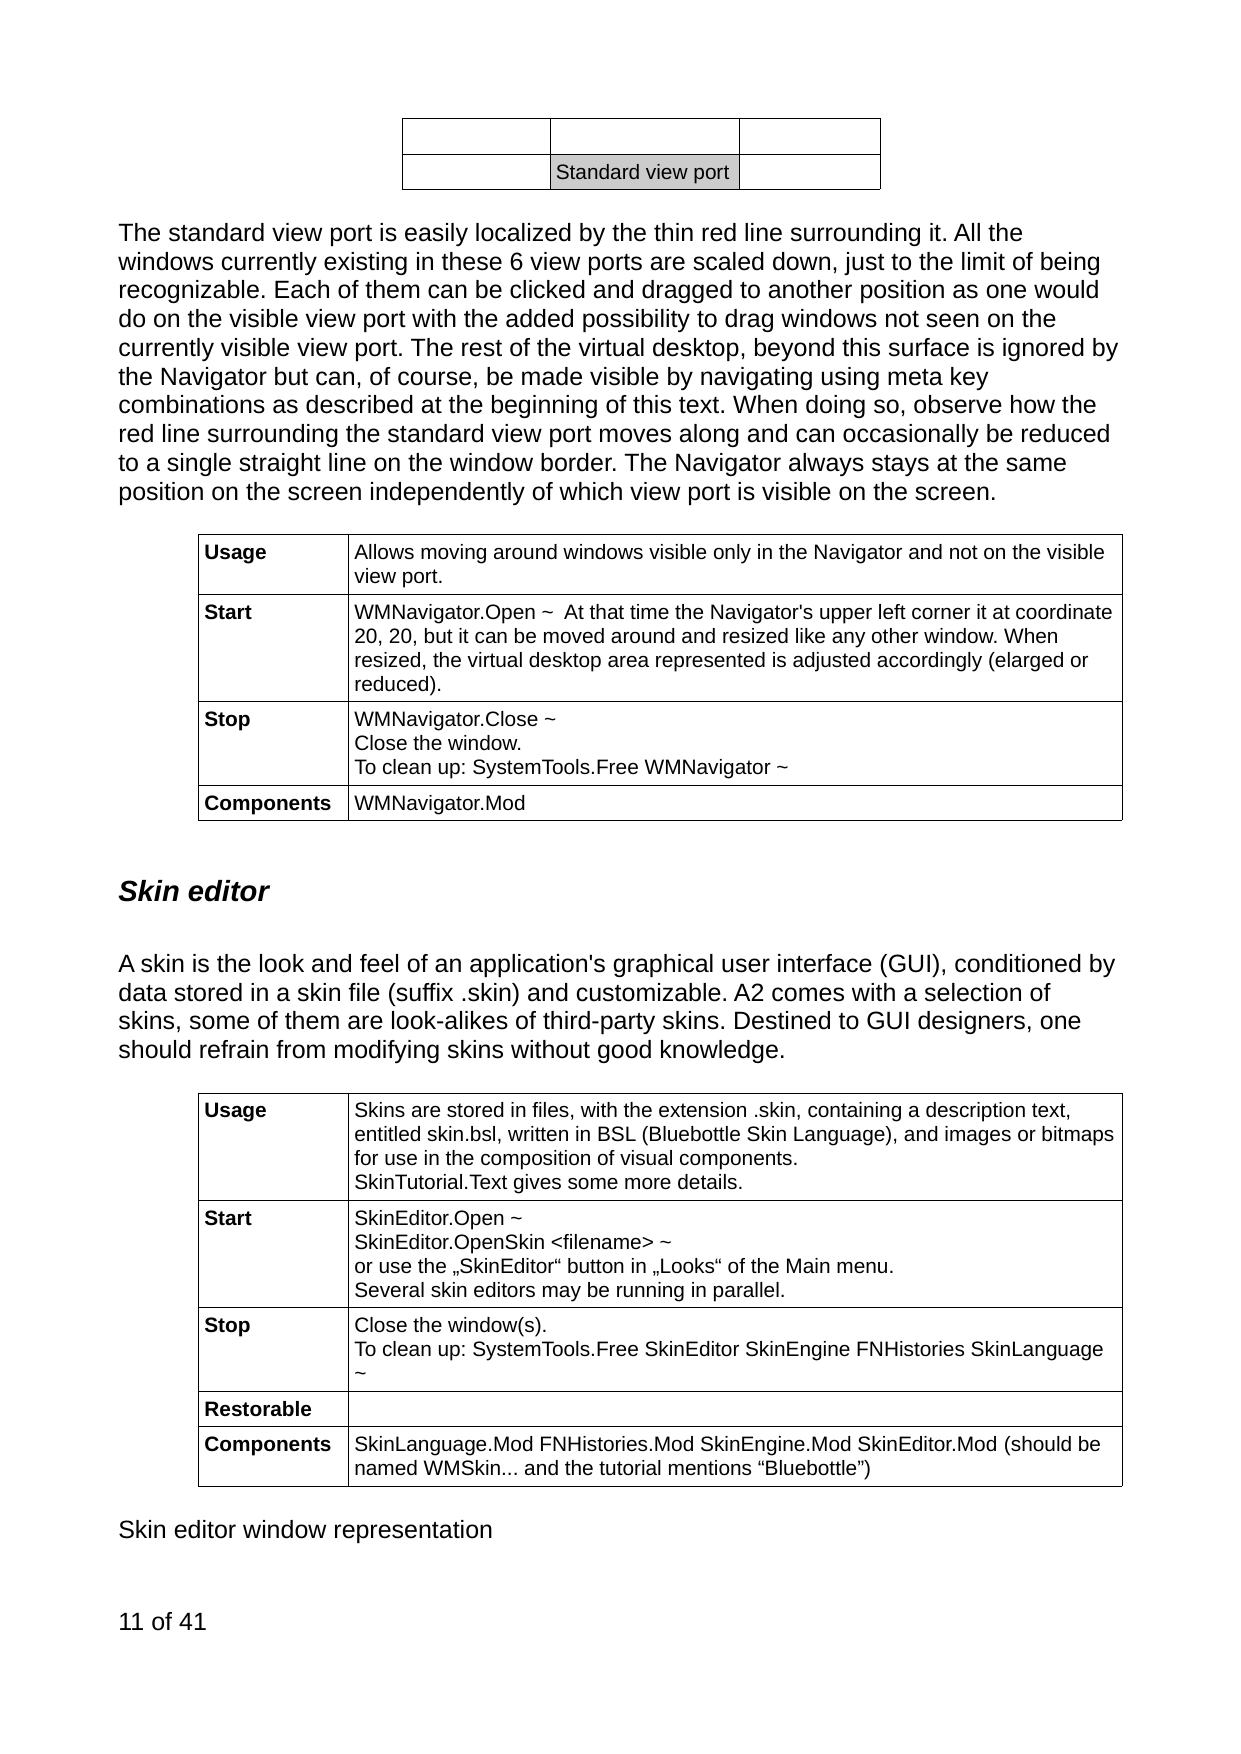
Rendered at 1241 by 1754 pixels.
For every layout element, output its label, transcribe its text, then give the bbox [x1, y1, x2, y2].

table_cell Stop [199, 702, 348, 784]
table_header Allows moving around windows visible only in the Navigator and not on the visible view port. [349, 535, 1122, 594]
table_cell Start [199, 595, 348, 701]
table_cell WMNavigator.Open ~ At that time the Navigator's upper left corner it at coordinate 20, 20, but it can be moved around and resized like any other window. When resized, the virtual desktop area represented is adjusted accordingly (elarged or reduced). [349, 595, 1122, 701]
table_cell Close the window(s). To clean up: SystemTools.Free SkinEditor SkinEngine FNHistories SkinLanguage ~ [349, 1308, 1122, 1391]
table_header Usage [199, 1094, 348, 1200]
table_cell Restorable [199, 1392, 348, 1426]
table_cell [403, 155, 550, 189]
text The standard view port is easily localized by the thin red line surrounding it. All the windows currently existing in these 6 view ports are scaled down, just to the limit of being recognizable. Each of them can be clicked and dragged to another position as one would do on the visible view port with the added possibility to drag windows not seen on the currently visible view port. The rest of the virtual desktop, beyond this surface is ignored by the Navigator but can, of course, be made visible by navigating using meta key combinations as described at the beginning of this text. When doing so, observe how the red line surrounding the standard view port moves along and can occasionally be reduced to a single straight line on the window border. The Navigator always stays at the same position on the screen independently of which view port is visible on the screen. [118, 218, 1122, 506]
table_cell Standard view port [551, 155, 739, 189]
table_header Skins are stored in files, with the extension .skin, containing a description text, entitled skin.bsl, written in BSL (Bluebottle Skin Language), and images or bitmaps for use in the composition of visual components. SkinTutorial.Text gives some more details. [349, 1094, 1122, 1200]
table_header [740, 119, 880, 154]
table_cell [740, 155, 880, 189]
table_header Usage [199, 535, 348, 594]
table_cell Start [199, 1201, 348, 1307]
table_cell SkinLanguage.Mod FNHistories.Mod SkinEngine.Mod SkinEditor.Mod (should be named WMSkin... and the tutorial mentions “Bluebottle”) [349, 1427, 1122, 1486]
table_cell SkinEditor.Open ~ SkinEditor.OpenSkin <filename> ~ or use the „SkinEditor“ button in „Looks“ of the Main menu. Several skin editors may be running in parallel. [349, 1201, 1122, 1307]
table_cell WMNavigator.Close ~ Close the window. To clean up: SystemTools.Free WMNavigator ~ [349, 702, 1122, 784]
table_cell Components [199, 1427, 348, 1486]
table_cell Components [199, 786, 348, 820]
subtitle Skin editor [118, 874, 1122, 907]
text Skin editor window representation [118, 1514, 1122, 1543]
table_cell [349, 1392, 1122, 1426]
table_header [551, 119, 739, 154]
table_cell WMNavigator.Mod [349, 786, 1122, 820]
text A skin is the look and feel of an application's graphical user interface (GUI), conditioned by data stored in a skin file (suffix .skin) and customizable. A2 comes with a selection of skins, some of them are look-alikes of third-party skins. Destined to GUI designers, one should refrain from modifying skins without good knowledge. [118, 949, 1122, 1064]
table_header [403, 119, 550, 154]
table_cell Stop [199, 1308, 348, 1391]
